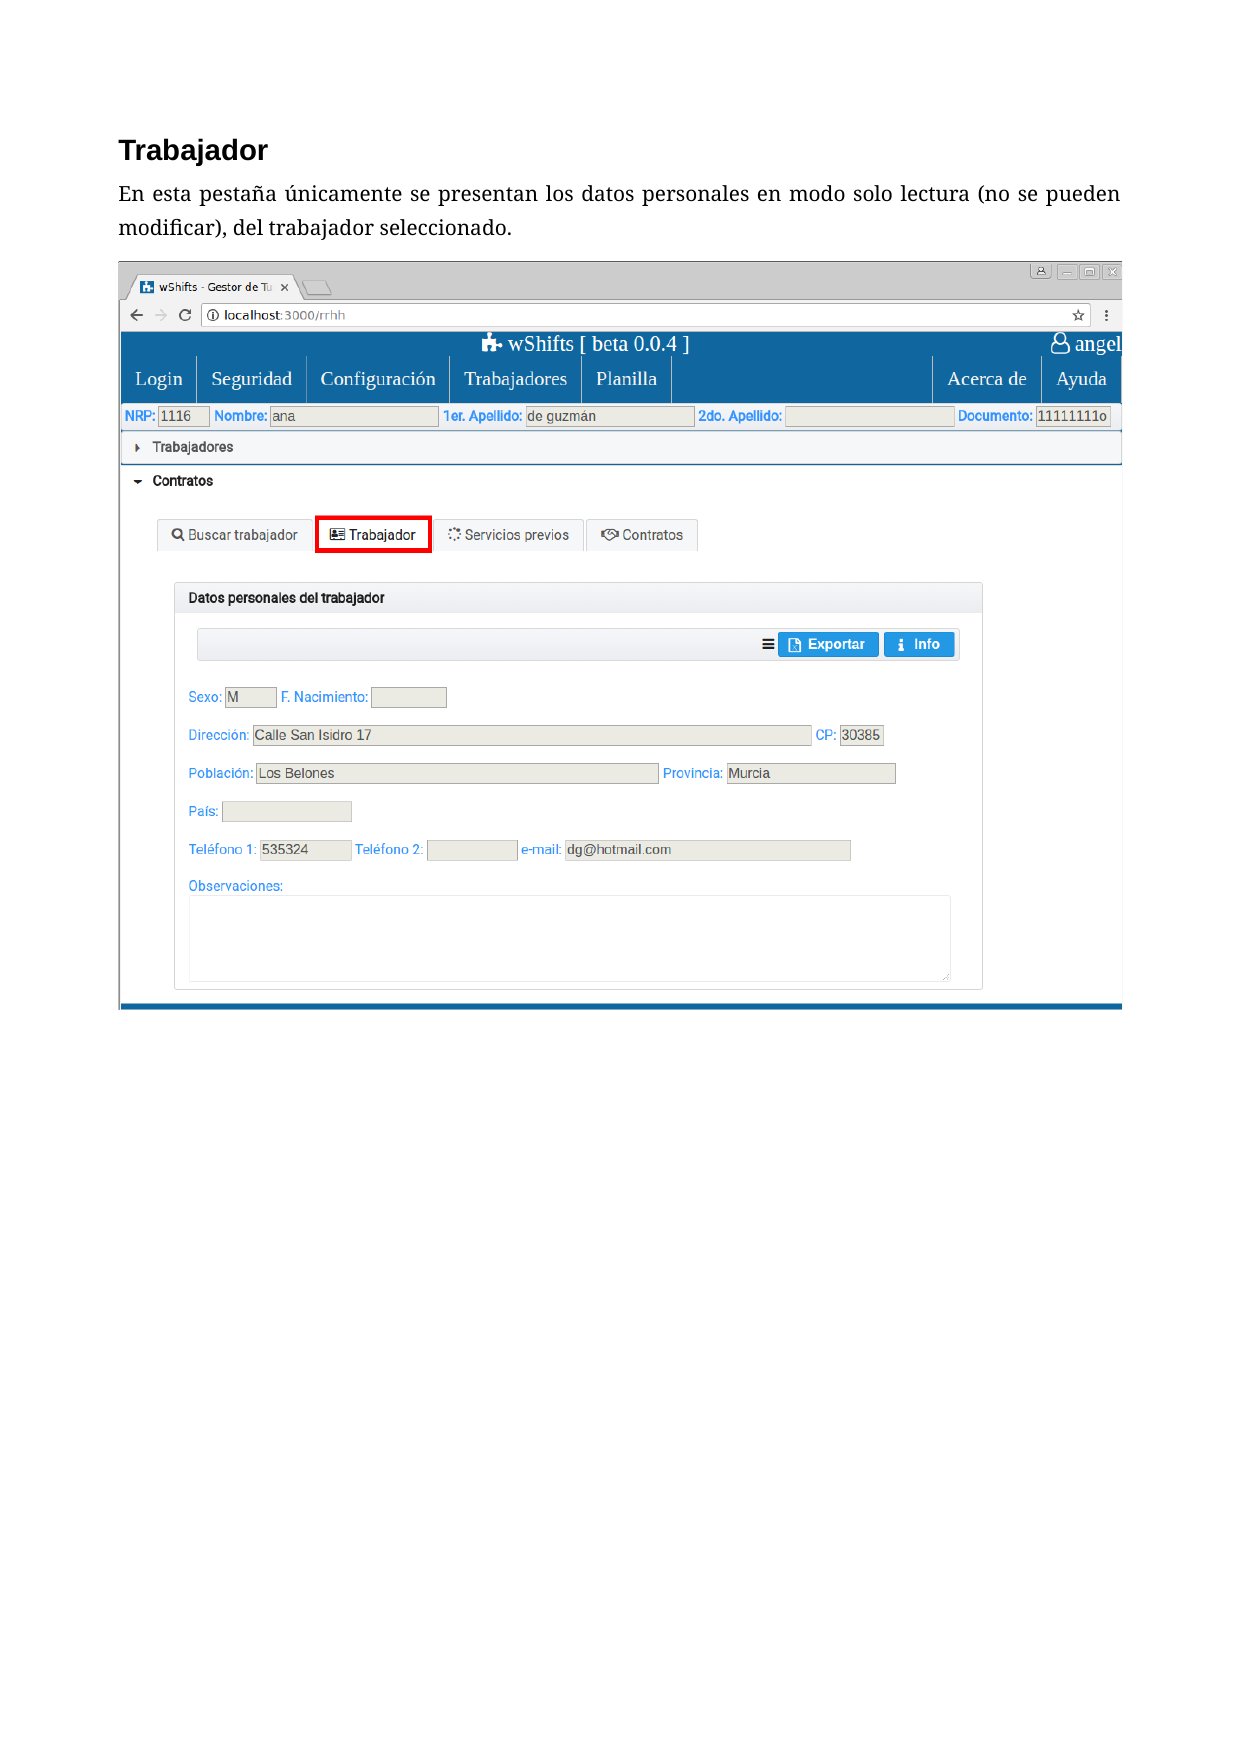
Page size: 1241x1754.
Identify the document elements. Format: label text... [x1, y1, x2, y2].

text En esta pestaña únicamente se presentan los datos personales en modo solo lectura (no se pueden modificar), del trabajador seleccionado. [118, 179, 1122, 241]
subtitle Trabajador [118, 133, 1122, 166]
picture [118, 261, 1123, 1010]
